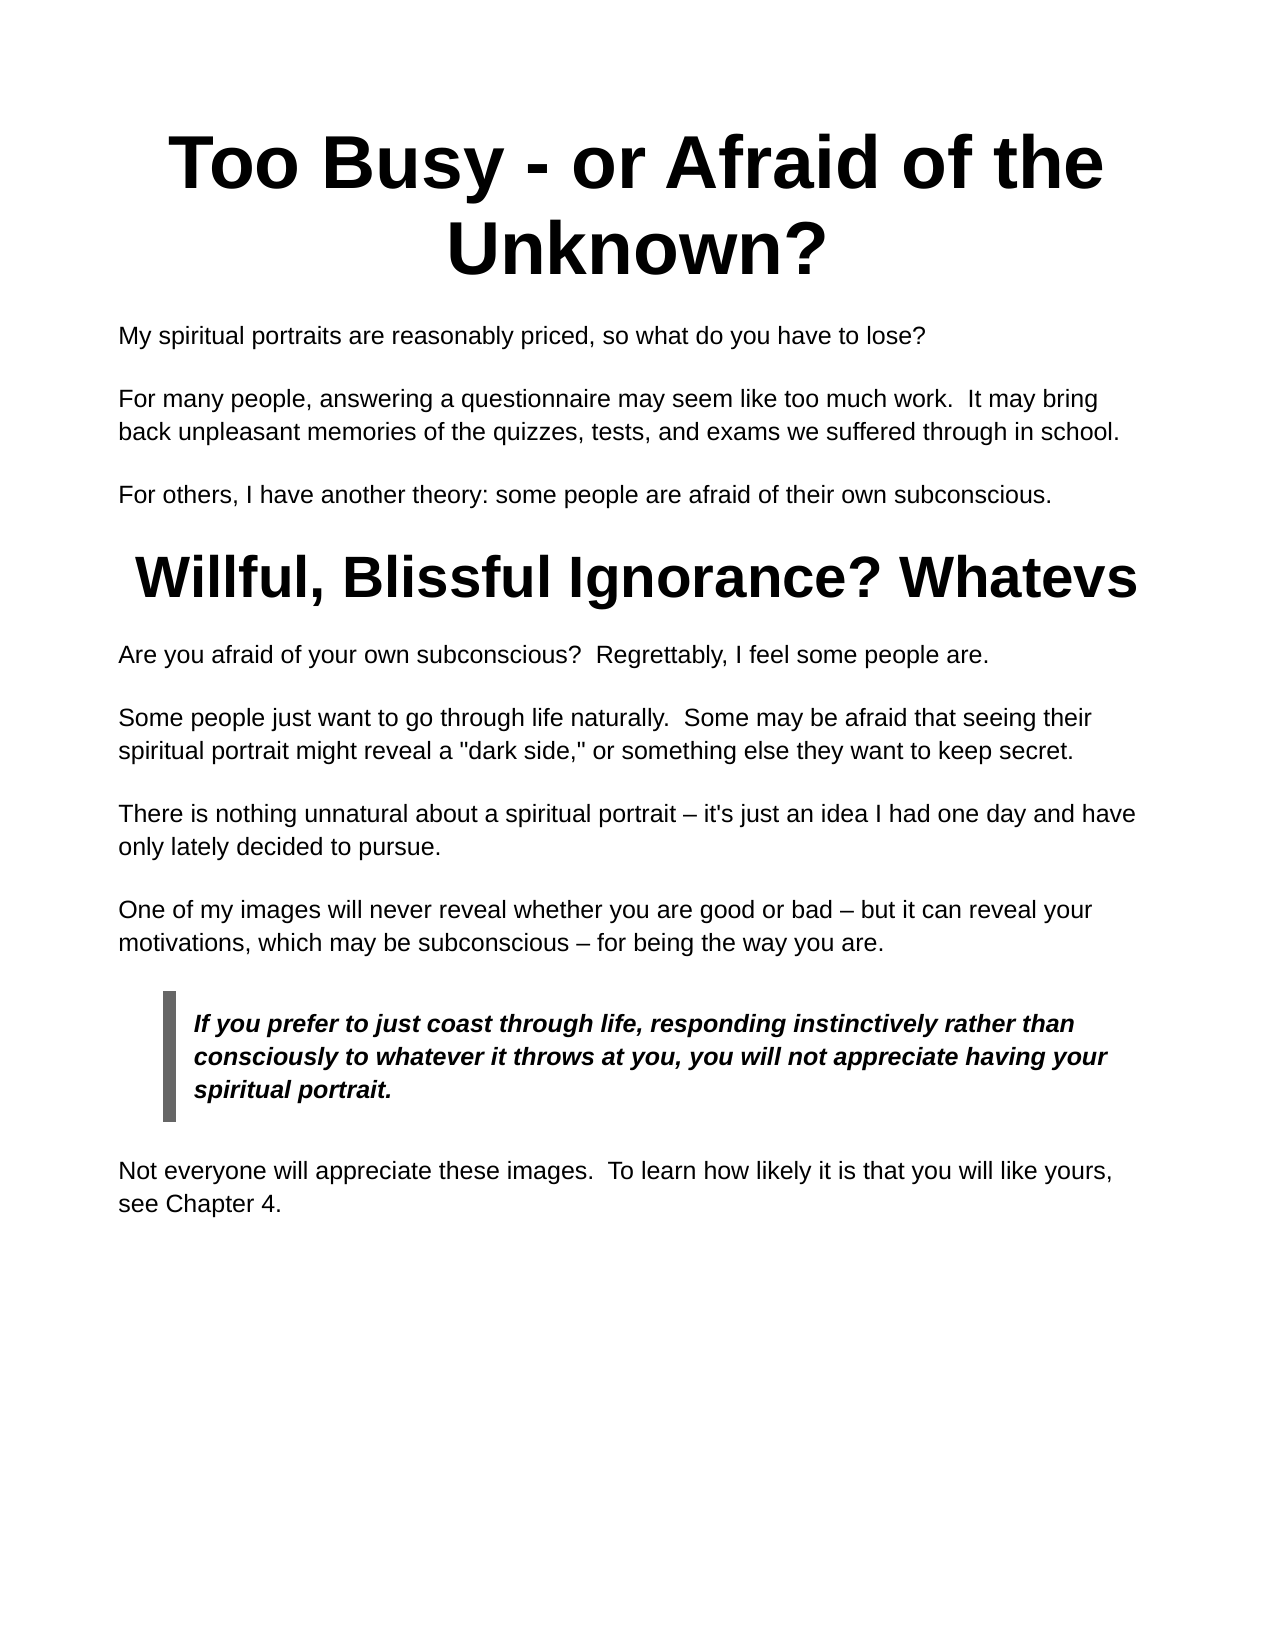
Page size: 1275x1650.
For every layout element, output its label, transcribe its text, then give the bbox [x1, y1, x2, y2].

text There is nothing unnatural about a spiritual portrait – it's just an idea I had one day and have only lately decided to pursue. [118, 799, 1157, 861]
text Not everyone will appreciate these images. To learn how likely it is that you will like yours, see Chapter 4. [118, 1156, 1157, 1218]
text Some people just want to go through life naturally. Some may be afraid that seeing their spiritual portrait might reveal a "dark side," or something else they want to keep secret. [118, 703, 1157, 764]
text My spiritual portraits are reasonably priced, so what do you have to lose? [118, 321, 1157, 349]
text Are you afraid of your own subconscious? Regrettably, I feel some people are. [118, 640, 1157, 668]
text If you prefer to just coast through life, responding instinctively rather than consciously to whatever it throws at you, you will not appreciate having your spiritual portrait. [176, 991, 1157, 1122]
text For many people, answering a questionnaire may seem like too much work. It may bring back unpleasant memories of the quizzes, tests, and exams we suffered through in school. [118, 384, 1157, 445]
subtitle Too Busy - or Afraid of the Unknown? [118, 118, 1157, 291]
text For others, I have another theory: some people are afraid of their own subconscious. [118, 480, 1157, 508]
text One of my images will never reveal whether you are good or bad – but it can reveal your motivations, which may be subconscious – for being the way you are. [118, 895, 1157, 957]
subtitle Willful, Blissful Ignorance? Whatevs [118, 543, 1157, 610]
